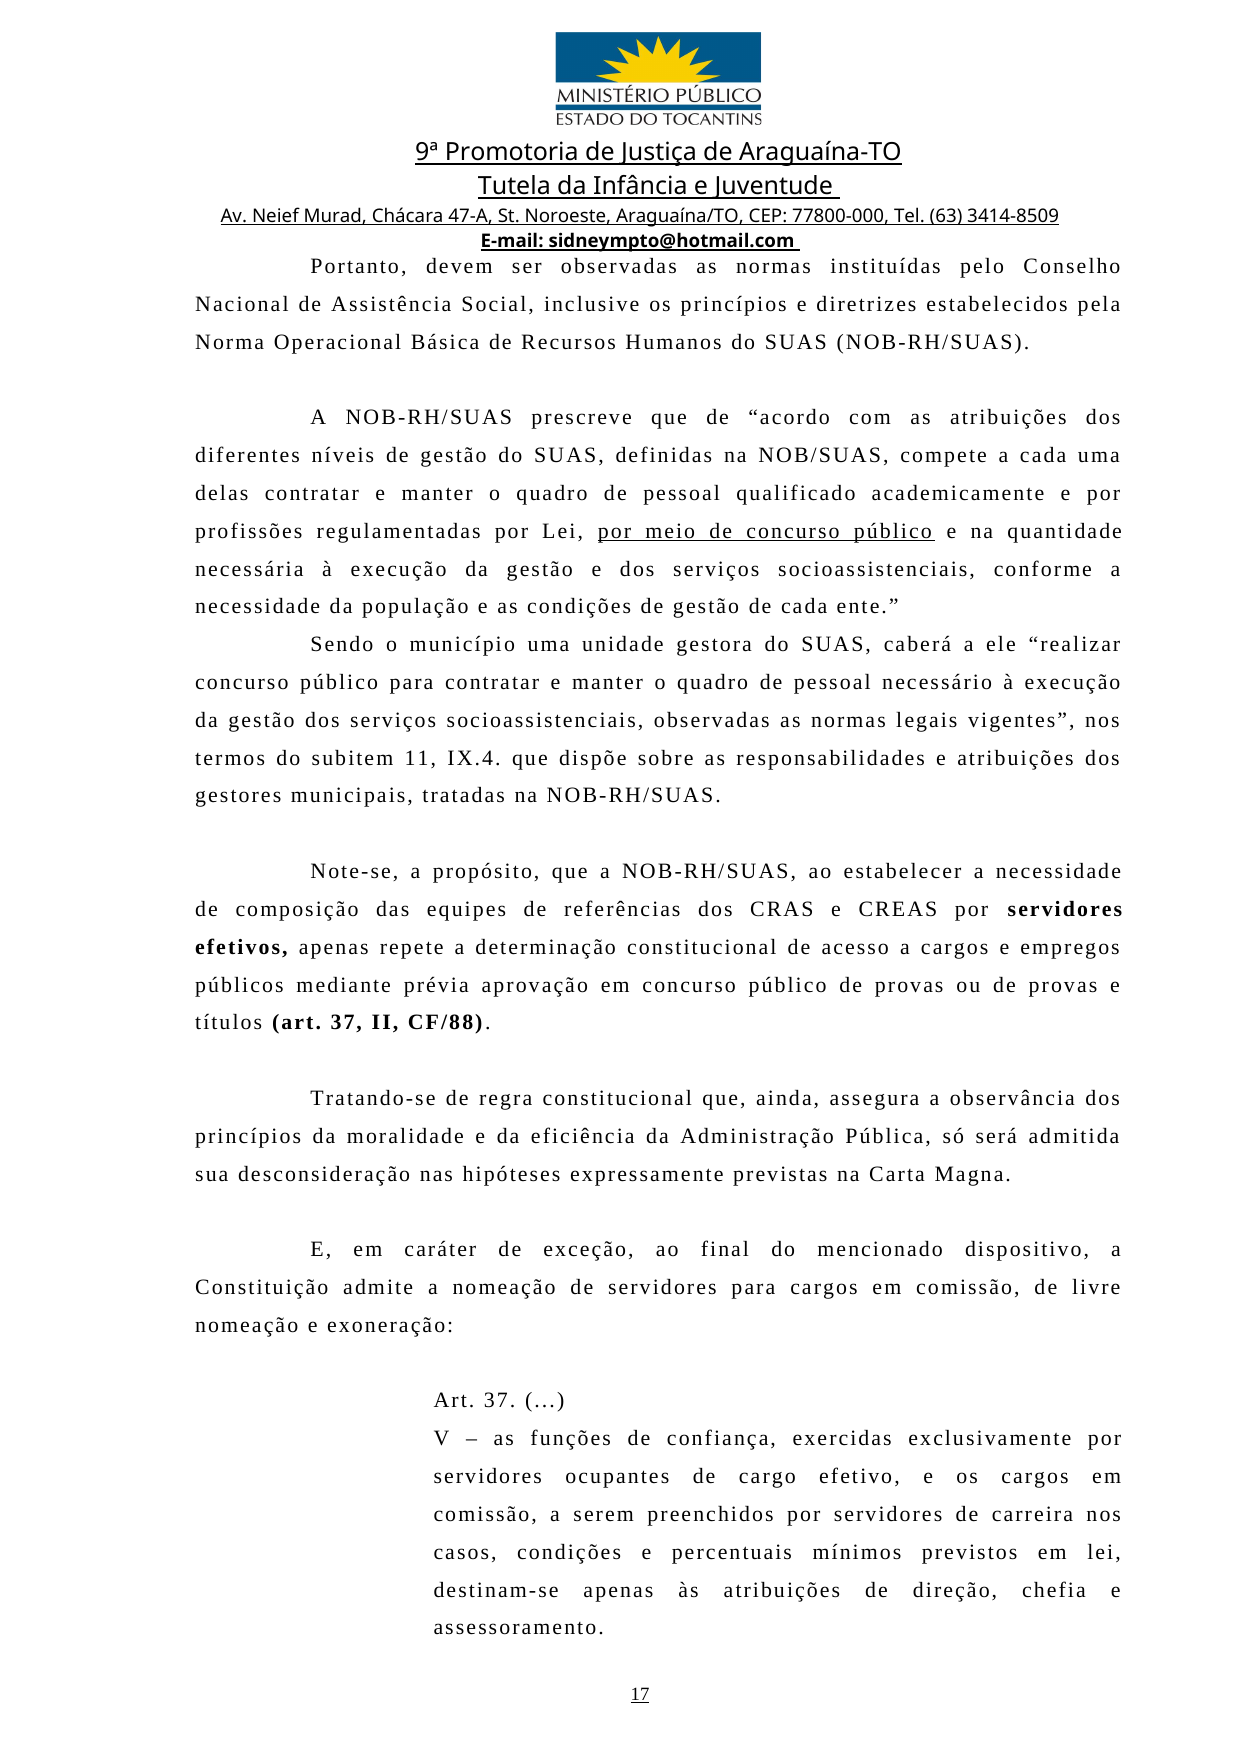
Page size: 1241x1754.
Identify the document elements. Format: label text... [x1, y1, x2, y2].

text A NOB-RH/SUAS prescreve que de “acordo com as atribuições dos diferentes níveis de gestão do SUAS, definidas na NOB/SUAS, compete a cada uma delas contratar e manter o quadro de pessoal qualificado academicamente e por profissões regulamentadas por Lei, por meio de concurso público e na quantidade necessária à execução da gestão e dos serviços socioassistenciais, conforme a necessidade da população e as condições de gestão de cada ente.” [195, 404, 1122, 619]
picture [555, 32, 762, 125]
text Tratando-se de regra constitucional que, ainda, assegura a observância dos princípios da moralidade e da eficiência da Administração Pública, só será admitida sua desconsideração nas hipóteses expressamente previstas na Carta Magna. [195, 1085, 1122, 1186]
text V – as funções de confiança, exercidas exclusivamente por servidores ocupantes de cargo efetivo, e os cargos em comissão, a serem preenchidos por servidores de carreira nos casos, condições e percentuais mínimos previstos em lei, destinam-se apenas às atribuições de direção, chefia e assessoramento. [433, 1425, 1122, 1639]
text E, em caráter de exceção, ao final do mencionado dispositivo, a Constituição admite a nomeação de servidores para cargos em comissão, de livre nomeação e exoneração: [195, 1236, 1122, 1337]
text Art. 37. (...) [433, 1387, 1122, 1413]
text Portanto, devem ser observadas as normas instituídas pelo Conselho Nacional de Assistência Social, inclusive os princípios e diretrizes estabelecidos pela Norma Operacional Básica de Recursos Humanos do SUAS (NOB-RH/SUAS). [195, 253, 1122, 354]
text Sendo o município uma unidade gestora do SUAS, caberá a ele “realizar concurso público para contratar e manter o quadro de pessoal necessário à execução da gestão dos serviços socioassistenciais, observadas as normas legais vigentes”, nos termos do subitem 11, IX.4. que dispõe sobre as responsabilidades e atribuições dos gestores municipais, tratadas na NOB-RH/SUAS. [195, 631, 1122, 808]
text Note-se, a propósito, que a NOB-RH/SUAS, ao estabelecer a necessidade de composição das equipes de referências dos CRAS e CREAS por servidores efetivos, apenas repete a determinação constitucional de acesso a cargos e empregos públicos mediante prévia aprovação em concurso público de provas ou de provas e títulos (art. 37, II, CF/88). [195, 858, 1122, 1034]
